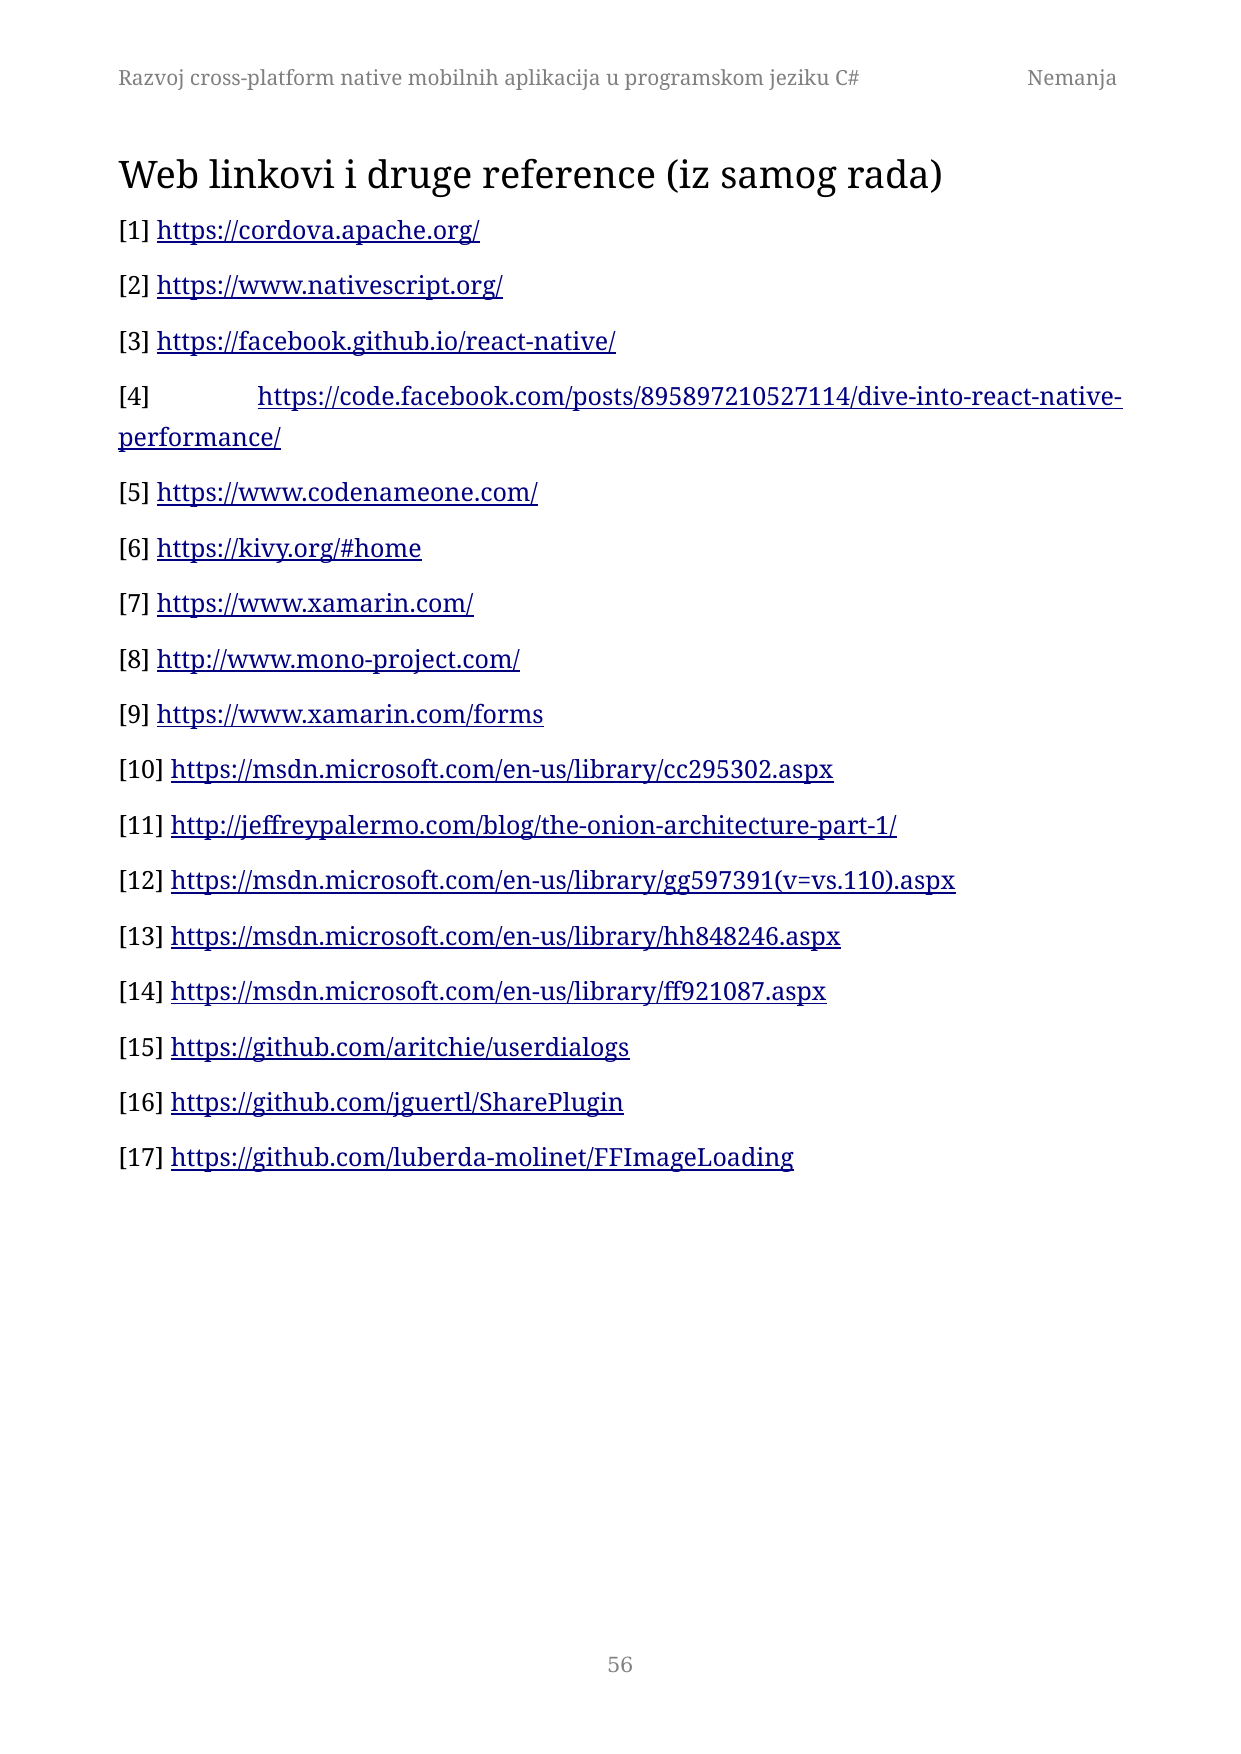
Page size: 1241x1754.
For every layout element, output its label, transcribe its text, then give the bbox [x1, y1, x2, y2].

text [3] https://facebook.github.io/react-native/ [118, 323, 1122, 357]
text [6] https://kivy.org/#home [118, 530, 1122, 564]
text [11] http://jeffreypalermo.com/blog/the-onion-architecture-part-1/ [118, 807, 1122, 842]
text [15] https://github.com/aritchie/userdialogs [118, 1029, 1122, 1063]
text [10] https://msdn.microsoft.com/en-us/library/cc295302.aspx [118, 752, 1122, 786]
text [16] https://github.com/jguertl/SharePlugin [118, 1084, 1122, 1119]
text [13] https://msdn.microsoft.com/en-us/library/hh848246.aspx [118, 918, 1122, 952]
text [9] https://www.xamarin.com/forms [118, 697, 1122, 731]
text [5] https://www.codenameone.com/ [118, 475, 1122, 509]
text [17] https://github.com/luberda-molinet/FFImageLoading [118, 1140, 1122, 1174]
text [8] http://www.mono-project.com/ [118, 641, 1122, 675]
text [2] https://www.nativescript.org/ [118, 268, 1122, 302]
text [1] https://cordova.apache.org/ [118, 212, 1122, 247]
text [7] https://www.xamarin.com/ [118, 586, 1122, 620]
subtitle Web linkovi i druge reference (iz samog rada) [118, 148, 1122, 200]
text [14] https://msdn.microsoft.com/en-us/library/ff921087.aspx [118, 974, 1122, 1008]
text [4] https://code.facebook.com/posts/895897210527114/dive-into-react-native-performance/ [118, 379, 1122, 454]
text [12] https://msdn.microsoft.com/en-us/library/gg597391(v=vs.110).aspx [118, 863, 1122, 897]
